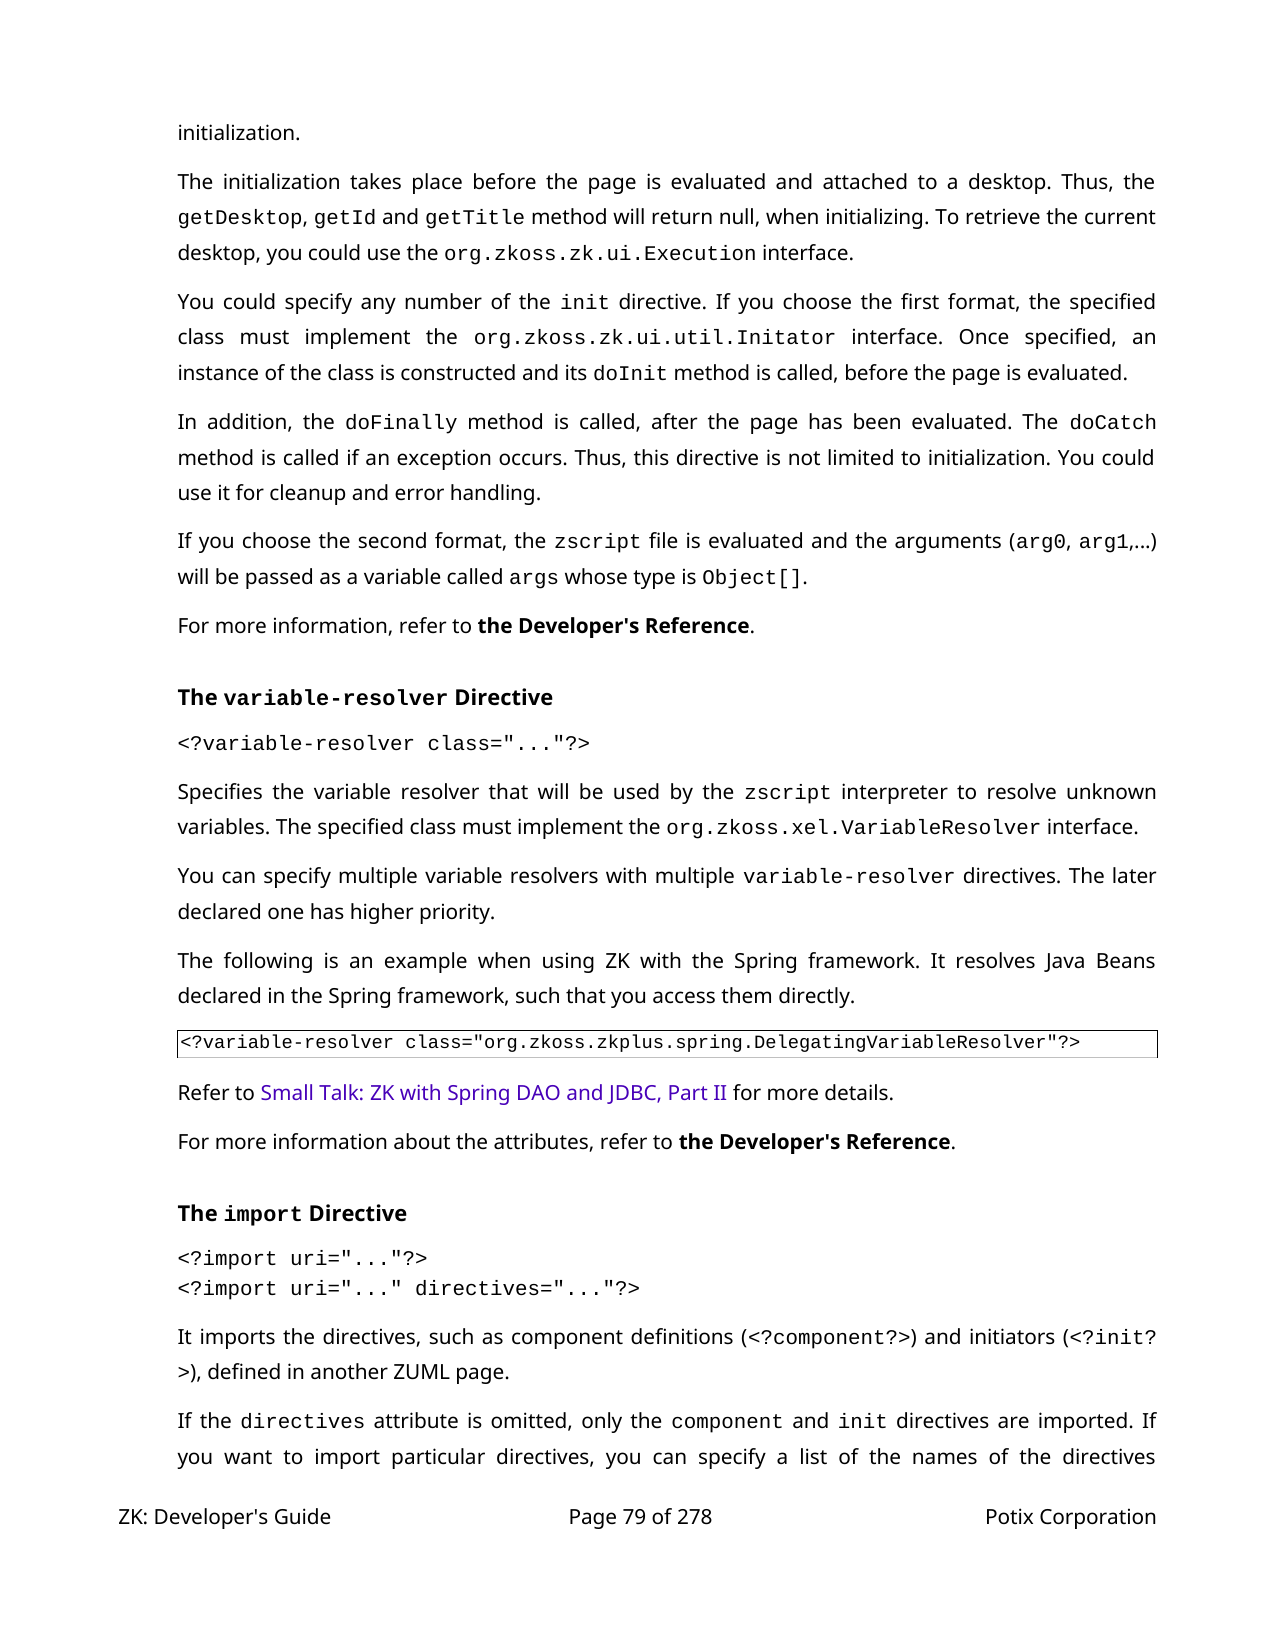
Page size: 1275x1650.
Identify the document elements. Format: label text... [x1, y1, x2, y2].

text The initialization takes place before the page is evaluated and attached to a desktop. Thus, the getDesktop, getId and getTitle method will return null, when initializing. To retrieve the current desktop, you could use the org.zkoss.zk.ui.Execution interface. [177, 167, 1157, 266]
text It imports the directives, such as component definitions (<?component?>) and initiators (<?init?>), defined in another ZUML page. [177, 1322, 1157, 1386]
text You can specify multiple variable resolvers with multiple variable-resolver directives. The later declared one has higher priority. [177, 862, 1157, 925]
text <?import uri="..."?> <?import uri="..." directives="..."?> [177, 1248, 1157, 1301]
subtitle The variable-resolver Directive [177, 682, 1157, 712]
subtitle The import Directive [177, 1198, 1157, 1228]
text If you choose the second format, the zscript file is evaluated and the arguments (arg0, arg1,...) will be passed as a variable called args whose type is Object[]. [177, 527, 1157, 591]
text initialization. [177, 118, 1157, 146]
text <?variable-resolver class="org.zkoss.zkplus.spring.DelegatingVariableResolver"?> [178, 1031, 1157, 1057]
text <?variable-resolver class="..."?> [177, 733, 1157, 756]
text If the directives attribute is omitted, only the component and init directives are imported. If you want to import particular directives, you can specify a list of the names of the directives [177, 1407, 1157, 1470]
text For more information about the attributes, refer to the Developer's Reference. [177, 1127, 1157, 1155]
text For more information, refer to the Developer's Reference. [177, 611, 1157, 639]
text In addition, the doFinally method is called, after the page has been evaluated. The doCatch method is called if an exception occurs. Thus, this directive is not limited to initialization. You could use it for cleanup and error handling. [177, 407, 1157, 506]
text You could specify any number of the init directive. If you choose the first format, the specified class must implement the org.zkoss.zk.ui.util.Initator interface. Once specified, an instance of the class is constructed and its doInit method is called, before the page is evaluated. [177, 287, 1157, 386]
text The following is an example when using ZK with the Spring framework. It resolves Java Beans declared in the Spring framework, such that you access them directly. [177, 946, 1157, 1009]
text Refer to Small Talk: ZK with Spring DAO and JDBC, Part II for more details. [177, 1078, 1157, 1106]
text Specifies the variable resolver that will be used by the zscript interpreter to resolve unknown variables. The specified class must implement the org.zkoss.xel.VariableResolver interface. [177, 777, 1157, 841]
